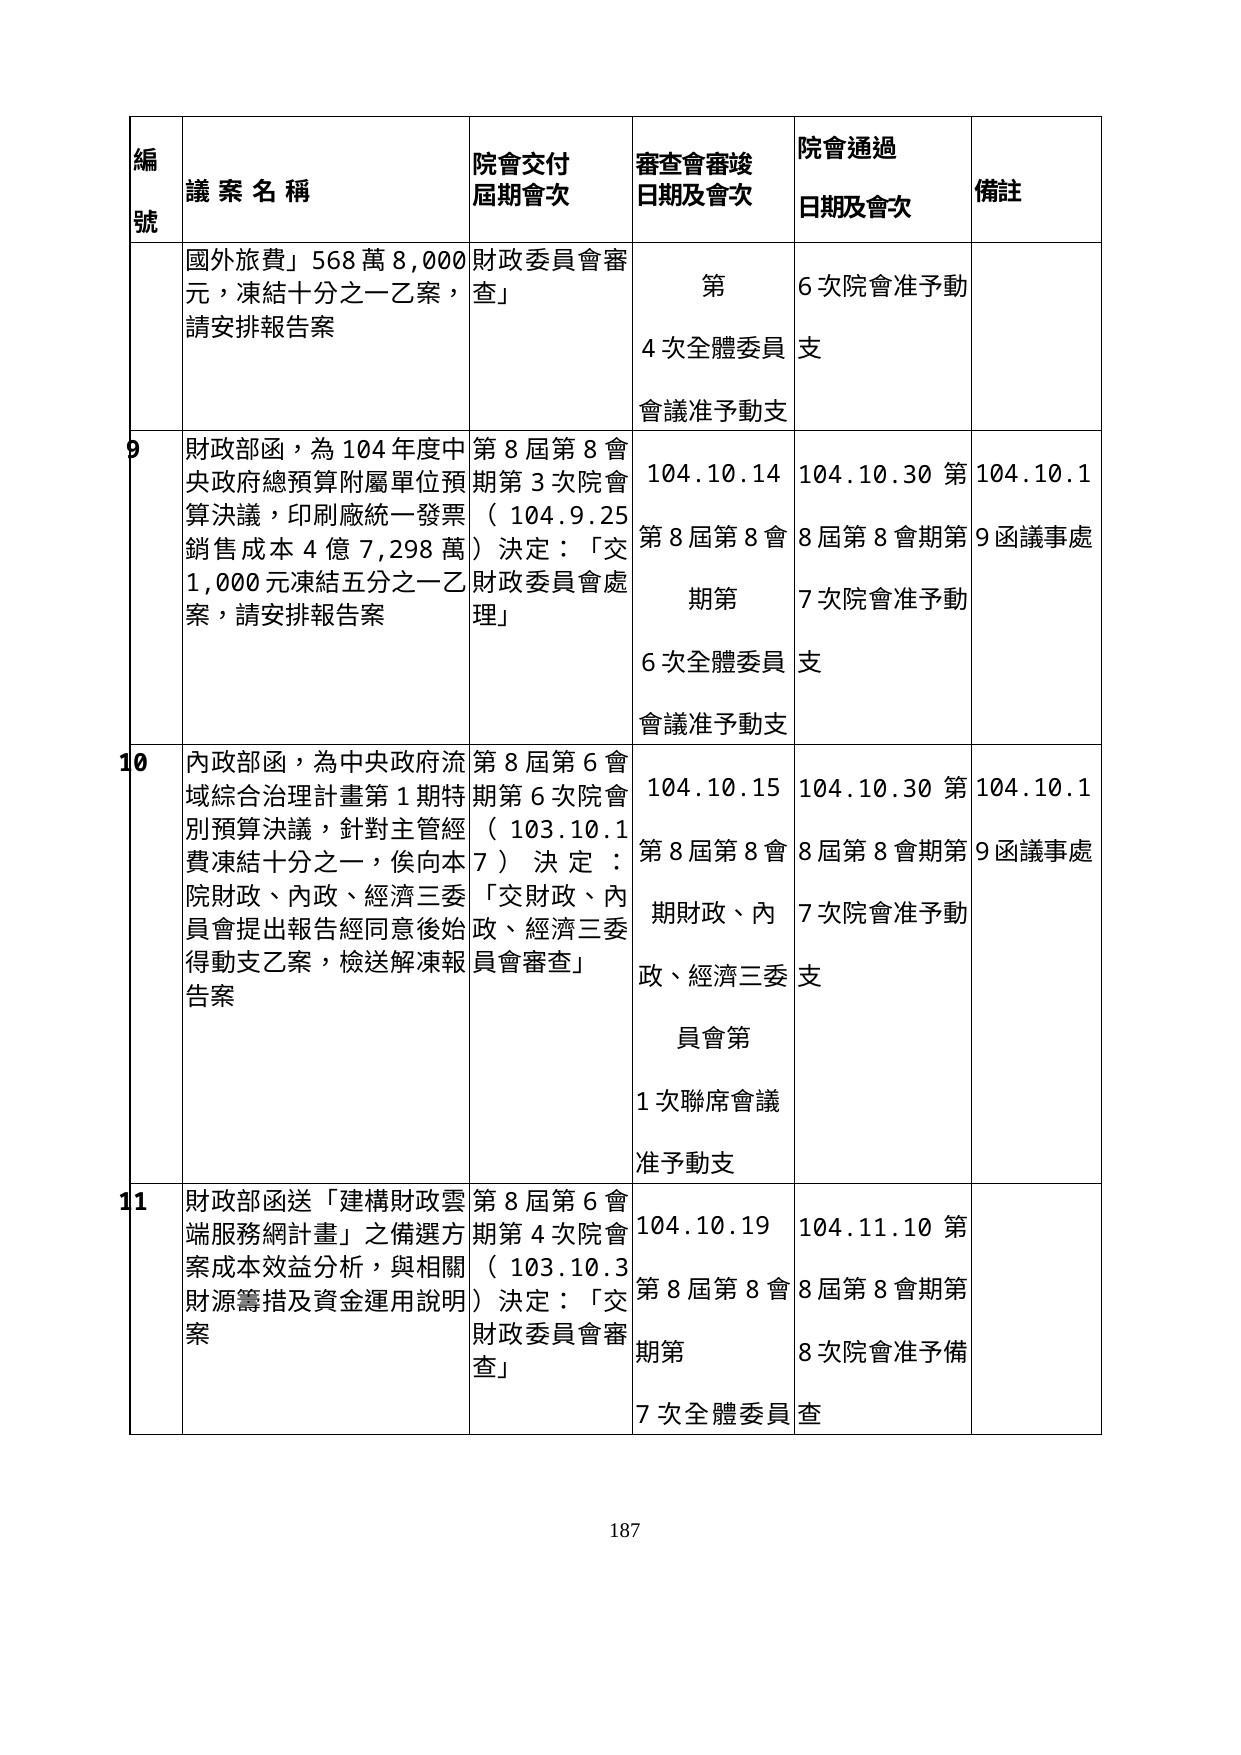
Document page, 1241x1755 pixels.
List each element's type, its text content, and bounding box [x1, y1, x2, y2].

table_cell 第8屆第6會期第6次院會（103.10.17）決定：「交財政、內政、經濟三委員會審查」 [470, 745, 632, 1182]
table_header 議案名稱 [183, 117, 469, 242]
table_cell 6次院會准予動支 [795, 243, 971, 430]
table_cell 104.10.19函議事處 [972, 431, 1101, 744]
table_cell 104.10.14第8屆第8會期第 6次全體委員會議准予動支 [633, 431, 794, 744]
table_cell [131, 243, 182, 430]
table_cell [131, 745, 182, 1182]
table_cell 104.10.15第8屆第8會期財政、內政、經濟三委員會第 1次聯席會議准予動支 [633, 745, 794, 1182]
table_cell 財政部函送「建構財政雲端服務網計畫」之備選方案成本效益分析，與相關財源籌措及資金運用說明案 [183, 1184, 469, 1433]
table_header 編號 [131, 117, 182, 242]
table_cell [131, 431, 182, 744]
table_cell [972, 243, 1101, 430]
table_header 院會通過 日期及會次 [795, 117, 971, 242]
table_cell [131, 1184, 182, 1433]
table_cell 內政部函，為中央政府流域綜合治理計畫第1期特別預算決議，針對主管經費凍結十分之一，俟向本院財政、內政、經濟三委員會提出報告經同意後始得動支乙案，檢送解凍報告案 [183, 745, 469, 1182]
table_header 院會交付 屆期會次 [470, 117, 632, 242]
table_cell 財政部函，為104年度中央政府總預算附屬單位預算決議，印刷廠統一發票銷售成本4億7,298萬1,000元凍結五分之一乙案，請安排報告案 [183, 431, 469, 744]
table_cell 第8屆第8會期第3次院會（104.9.25）決定：「交財政委員會處理」 [470, 431, 632, 744]
table_cell 第 4次全體委員會議准予動支 [633, 243, 794, 430]
table_cell 104.11.10第8屆第8會期第8次院會准予備查 [795, 1184, 971, 1433]
table_cell 財政委員會審查」 [470, 243, 632, 430]
table_cell 104.10.19函議事處 [972, 745, 1101, 1182]
table_cell 第8屆第6會期第4次院會（103.10.3）決定：「交財政委員會審查」 [470, 1184, 632, 1433]
table_header 審查會審竣 日期及會次 [633, 117, 794, 242]
table_cell 104.10.30第8屆第8會期第7次院會准予動支 [795, 431, 971, 744]
table_cell 國外旅費」568萬8,000元，凍結十分之一乙案，請安排報告案 [183, 243, 469, 430]
table_cell [972, 1184, 1101, 1433]
table_cell 104.10.30第8屆第8會期第7次院會准予動支 [795, 745, 971, 1182]
table_cell 104.10.19第8屆第8會期第 7次全體委員 [633, 1184, 794, 1433]
table_header 備註 [972, 117, 1101, 242]
